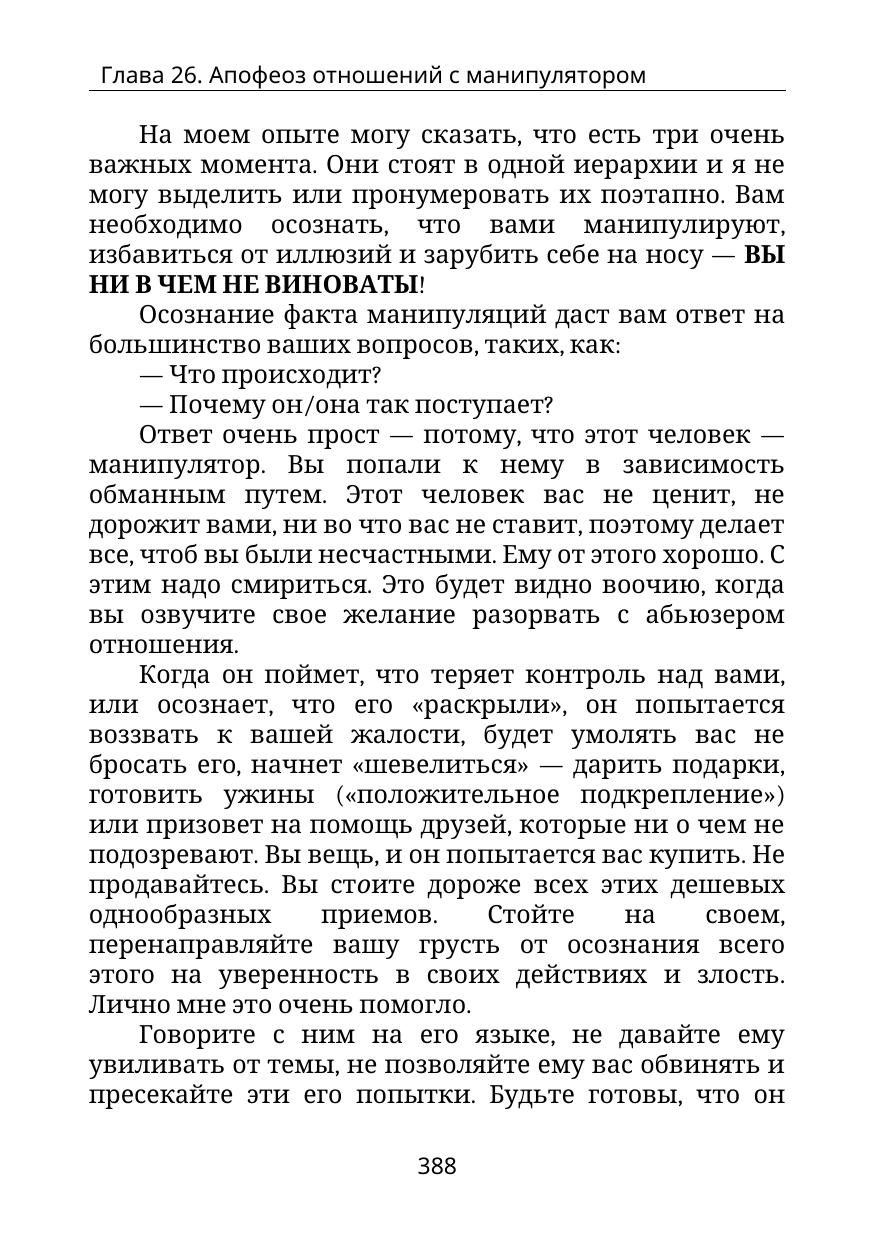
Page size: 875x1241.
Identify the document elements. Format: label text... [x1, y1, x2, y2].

text Ответ очень прост — потому, что этот человек — манипулятор. Вы попали к нему в зависимость обманным путем. Этот человек вас не ценит, не дорожит вами, ни во что вас не ставит, поэтому делает все, чтоб вы были несчастными. Ему от этого хорошо. С этим надо смириться. Это будет видно воочию, когда вы озвучите свое желание разорвать с абьюзером отношения. [88, 420, 786, 660]
text — Почему он/она так поступает? [88, 390, 786, 420]
text На моем опыте могу сказать, что есть три очень важных момента. Они стоят в одной иерархии и я не могу выделить или пронумеровать их поэтапно. Вам необходимо осознать, что вами манипулируют, избавиться от иллюзий и зарубить себе на носу — ВЫ НИ В ЧЕМ НЕ ВИНОВАТЫ! [88, 120, 786, 300]
text Когда он поймет, что теряет контроль над вами, или осознает, что его «раскрыли», он попытается воззвать к вашей жалости, будет умолять вас не бросать его, начнет «шевелиться» — дарить подарки, готовить ужины («положительное подкрепление») или призовет на помощь друзей, которые ни о чем не подозревают. Вы вещь, и он попытается вас купить. Не продавайтесь. Вы стоите дороже всех этих дешевых однообразных приемов. Стойте на своем, перенаправляйте вашу грусть от осознания всего этого на уверенность в своих действиях и злость. Лично мне это очень помогло. [88, 660, 786, 1020]
text Осознание факта манипуляций даст вам ответ на большинство ваших вопросов, таких, как: [88, 300, 786, 360]
text Говорите с ним на его языке, не давайте ему увиливать от темы, не позволяйте ему вас обвинять и пресекайте эти его попытки. Будьте готовы, что он [88, 1020, 786, 1110]
text — Что происходит? [88, 360, 786, 390]
